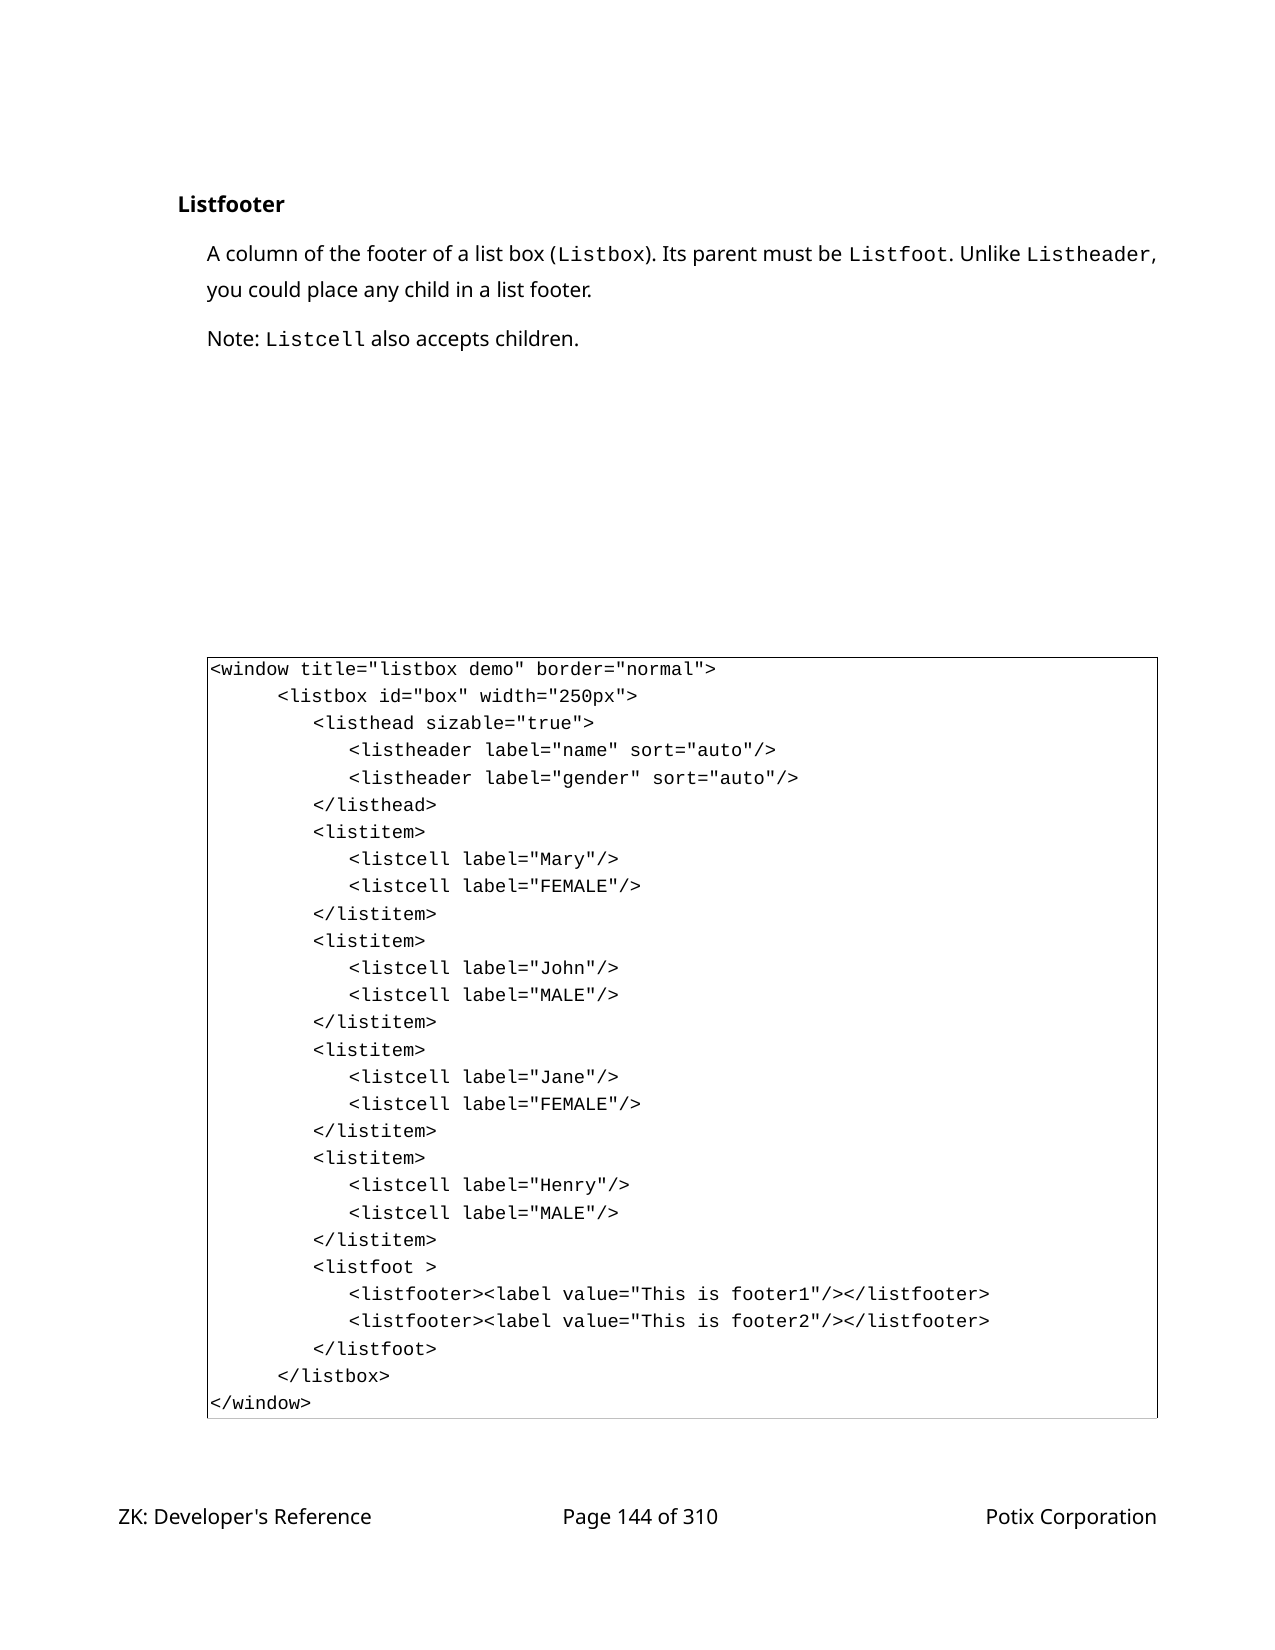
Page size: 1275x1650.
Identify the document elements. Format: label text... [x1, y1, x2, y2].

text <listheader label="gender" sort="auto"/> [208, 766, 1157, 790]
text </listitem> [208, 1010, 1157, 1034]
text <listitem> [208, 1146, 1157, 1170]
text <listcell label="MALE"/> [208, 1201, 1157, 1225]
text </listhead> [208, 793, 1157, 817]
text <listcell label="FEMALE"/> [208, 1092, 1157, 1116]
text <listcell label="Henry"/> [208, 1173, 1157, 1198]
text <listcell label="MALE"/> [208, 983, 1157, 1007]
text <listcell label="FEMALE"/> [208, 874, 1157, 898]
text <listbox id="box" width="250px"> [208, 684, 1157, 708]
text <listitem> [208, 820, 1157, 844]
text <listcell label="Jane"/> [208, 1064, 1157, 1089]
subtitle Listfooter [177, 189, 1157, 219]
text <listitem> [208, 1037, 1157, 1062]
text <listitem> [208, 929, 1157, 953]
text </listitem> [208, 1119, 1157, 1143]
text A column of the footer of a list box (Listbox). Its parent must be Listfoot. Unlike Listheader, you could place any child in a list footer. [207, 239, 1157, 303]
text </listitem> [208, 1228, 1157, 1252]
text <window title="listbox demo" border="normal"> [208, 658, 1157, 681]
text <listfooter><label value="This is footer2"/></listfooter> [208, 1309, 1157, 1333]
text <listcell label="Mary"/> [208, 847, 1157, 871]
text </window> [208, 1391, 1157, 1418]
text <listfooter><label value="This is footer1"/></listfooter> [208, 1282, 1157, 1306]
text <listhead sizable="true"> [208, 711, 1157, 735]
text <listcell label="John"/> [208, 956, 1157, 980]
text </listitem> [208, 901, 1157, 926]
text </listfoot> [208, 1336, 1157, 1361]
text <listfoot > [208, 1255, 1157, 1279]
text Note: Listcell also accepts children. [207, 324, 1157, 352]
text <listheader label="name" sort="auto"/> [208, 738, 1157, 763]
text </listbox> [208, 1364, 1157, 1388]
